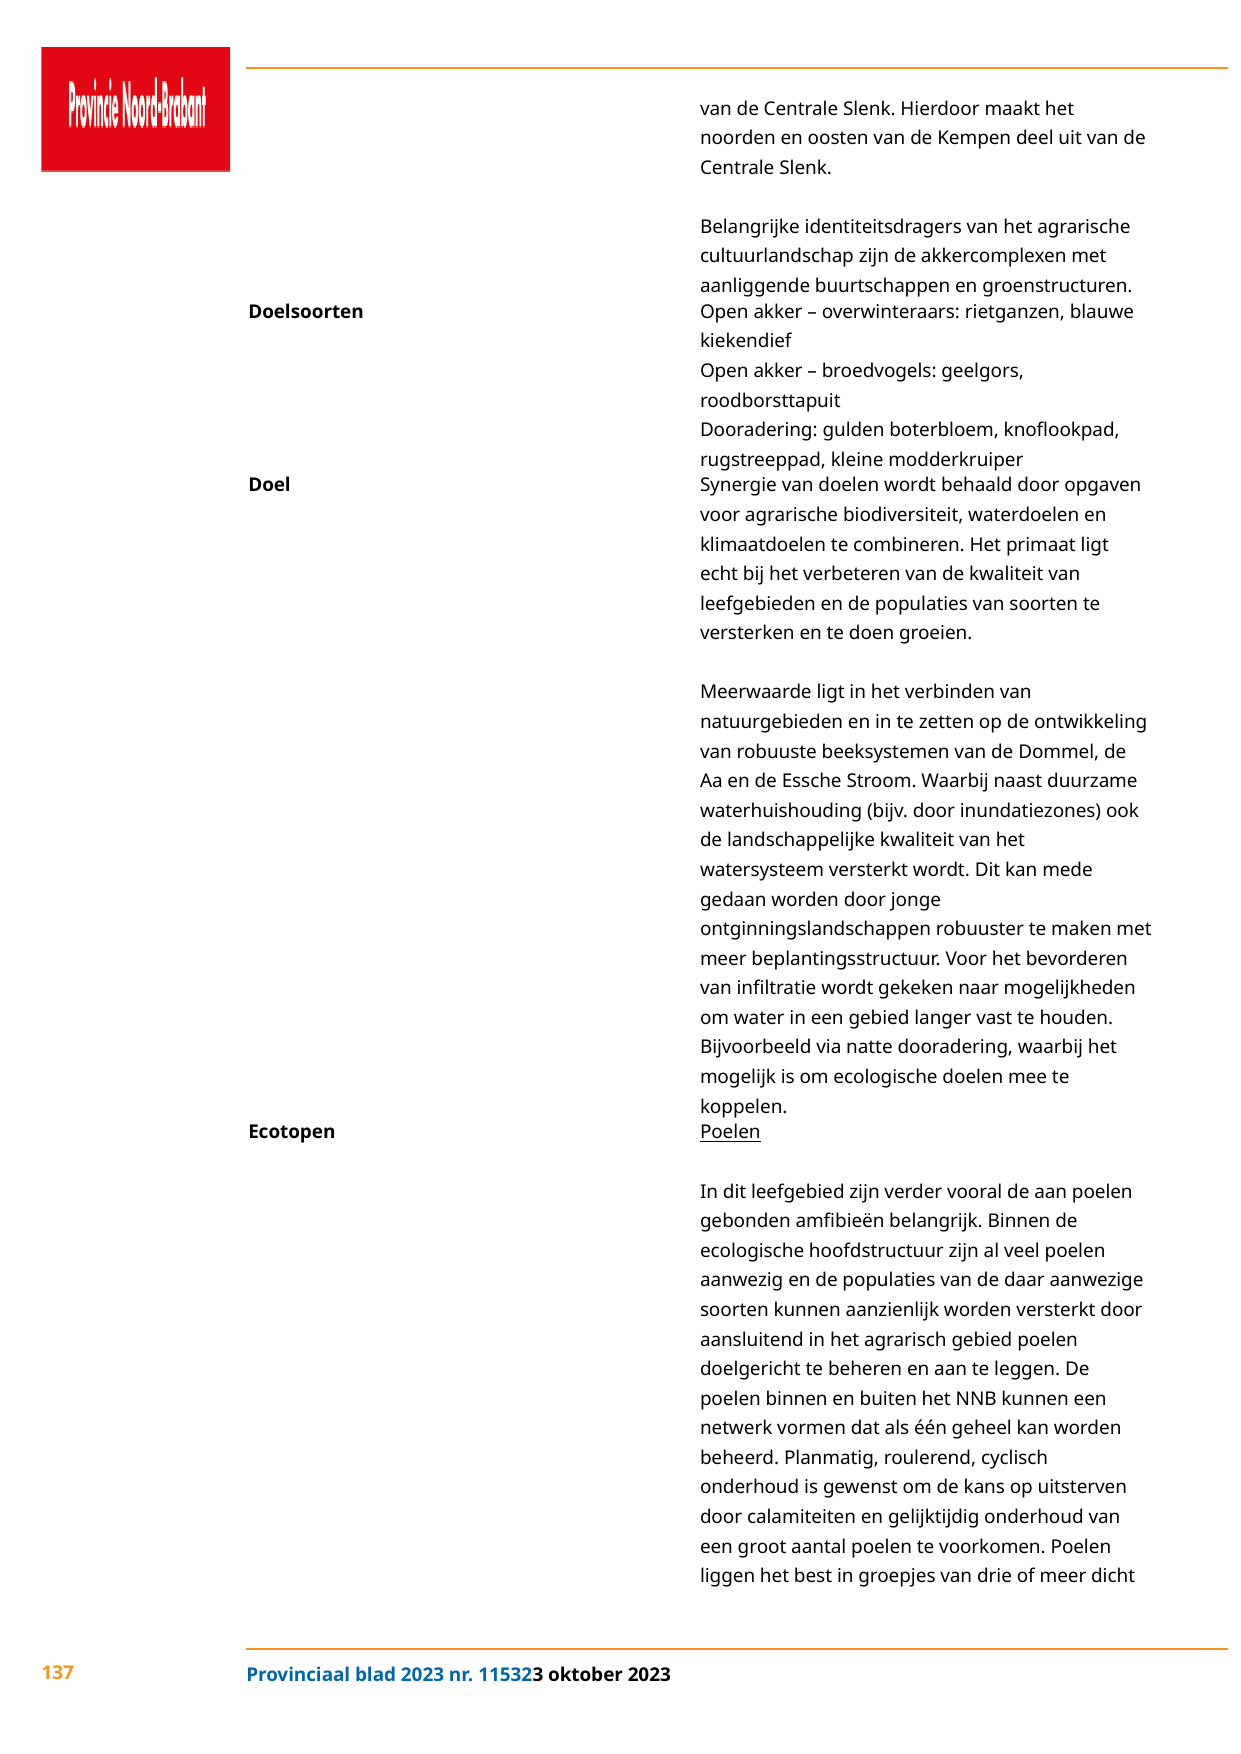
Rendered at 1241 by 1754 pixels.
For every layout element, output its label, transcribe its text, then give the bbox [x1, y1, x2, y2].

table_cell [248, 95, 700, 298]
table_cell Open akker – overwinteraars: rietganzen, blauwe kiekendief Open akker – broedvogels: geelgors, roodborsttapuit Dooradering: gulden boterbloem, knoflookpad, rugstreeppad, kleine modderkruiper [700, 298, 1152, 472]
table_cell Synergie van doelen wordt behaald door opgaven voor agrarische biodiversiteit, waterdoelen en klimaatdoelen te combineren. Het primaat ligt echt bij het verbeteren van de kwaliteit van leefgebieden en de populaties van soorten te versterken en te doen groeien. Meerwaarde ligt in het verbinden van natuurgebieden en in te zetten op de ontwikkeling van robuuste beeksystemen van de Dommel, de Aa en de Essche Stroom. Waarbij naast duurzame waterhuishouding (bijv. door inundatiezones) ook de landschappelijke kwaliteit van het watersysteem versterkt wordt. Dit kan mede gedaan worden door jonge ontginningslandschappen robuuster te maken met meer beplantingsstructuur. Voor het bevorderen van infiltratie wordt gekeken naar mogelijkheden om water in een gebied langer vast te houden. Bijvoorbeeld via natte dooradering, waarbij het mogelijk is om ecologische doelen mee te koppelen. [700, 472, 1152, 1119]
table_cell Poelen In dit leefgebied zijn verder vooral de aan poelen gebonden amfibieën belangrijk. Binnen de ecologische hoofdstructuur zijn al veel poelen aanwezig en de populaties van de daar aanwezige soorten kunnen aanzienlijk worden versterkt door aansluitend in het agrarisch gebied poelen doelgericht te beheren en aan te leggen. De poelen binnen en buiten het NNB kunnen een netwerk vormen dat als één geheel kan worden beheerd. Planmatig, roulerend, cyclisch onderhoud is gewenst om de kans op uitsterven door calamiteiten en gelijktijdig onderhoud van een groot aantal poelen te voorkomen. Poelen liggen het best in groepjes van drie of meer dicht [700, 1119, 1152, 1588]
table_cell van de Centrale Slenk. Hierdoor maakt het noorden en oosten van de Kempen deel uit van de Centrale Slenk. Belangrijke identiteitsdragers van het agrarische cultuurlandschap zijn de akkercomplexen met aanliggende buurtschappen en groenstructuren. [700, 95, 1152, 298]
table_cell Doel [248, 472, 700, 1119]
table_cell Doelsoorten [248, 298, 700, 472]
table_cell Ecotopen [248, 1119, 700, 1588]
picture [41, 47, 231, 172]
